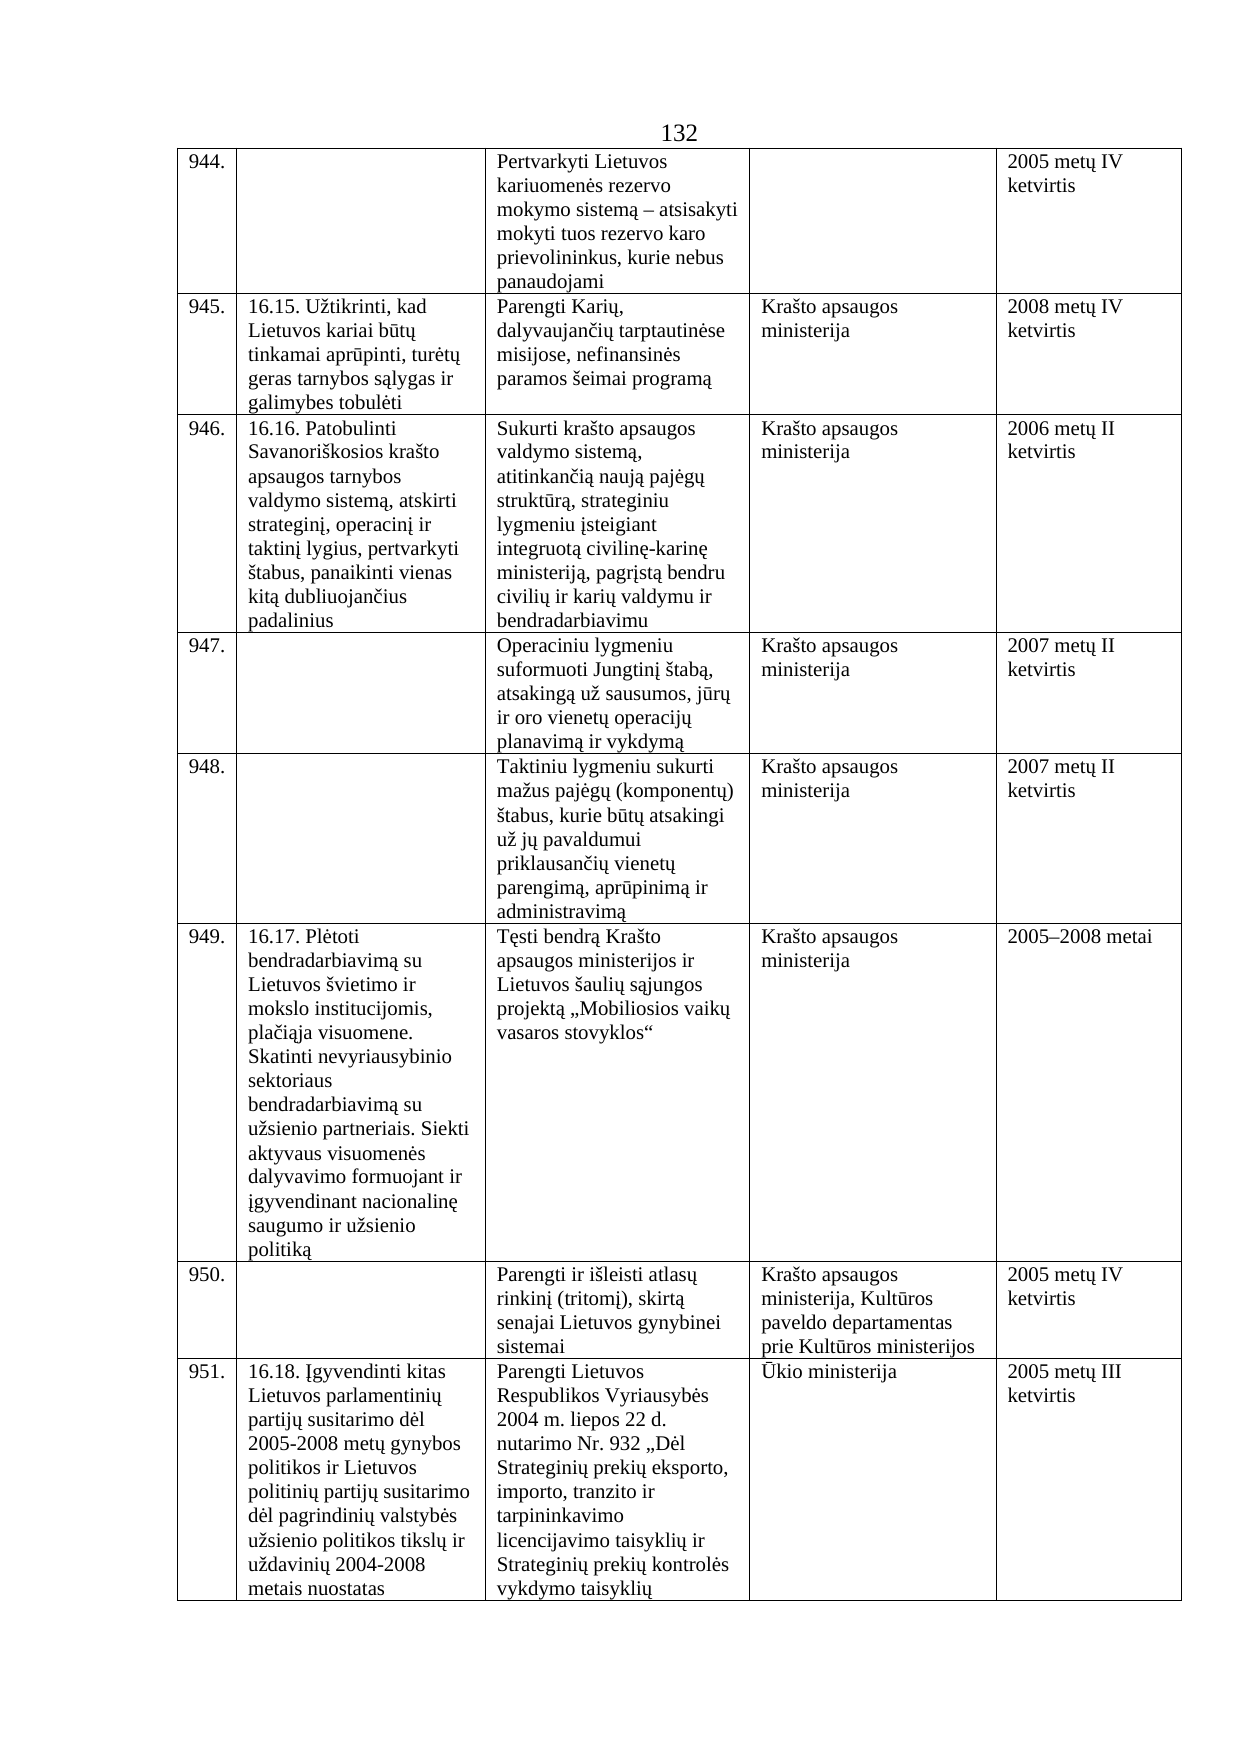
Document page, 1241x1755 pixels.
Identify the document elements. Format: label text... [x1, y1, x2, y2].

table_cell 2005 metų III ketvirtis [997, 1359, 1181, 1600]
table_cell 951. [178, 1359, 236, 1600]
table_cell Krašto apsaugos ministerija [750, 924, 996, 1261]
table_cell 944. [178, 149, 236, 293]
table_cell 2007 metų II ketvirtis [997, 633, 1181, 753]
table_cell 950. [178, 1262, 236, 1358]
table_cell 945. [178, 294, 236, 414]
table_cell Krašto apsaugos ministerija [750, 415, 996, 632]
table_cell 16.15. Užtikrinti, kad Lietuvos kariai būtų tinkamai aprūpinti, turėtų geras tarnybos sąlygas ir galimybes tobulėti [237, 294, 485, 414]
table_cell 2006 metų II ketvirtis [997, 415, 1181, 632]
table_cell [237, 149, 485, 293]
table_cell 16.18. Įgyvendinti kitas Lietuvos parlamentinių partijų susitarimo dėl 2005-2008 metų gynybos politikos ir Lietuvos politinių partijų susitarimo dėl pagrindinių valstybės užsienio politikos tikslų ir uždavinių 2004-2008 metais nuostatas [237, 1359, 485, 1600]
table_cell 946. [178, 415, 236, 632]
table_cell Parengti Karių, dalyvaujančių tarptautinėse misijose, nefinansinės paramos šeimai programą [486, 294, 749, 414]
table_cell Pertvarkyti Lietuvos kariuomenės rezervo mokymo sistemą – atsisakyti mokyti tuos rezervo karo prievolininkus, kurie nebus panaudojami [486, 149, 749, 293]
table_cell Ūkio ministerija [750, 1359, 996, 1600]
table_cell Krašto apsaugos ministerija [750, 754, 996, 923]
table_cell Krašto apsaugos ministerija [750, 633, 996, 753]
table_cell 2005 metų IV ketvirtis [997, 1262, 1181, 1358]
table_cell [237, 633, 485, 753]
table_cell Operaciniu lygmeniu suformuoti Jungtinį štabą, atsakingą už sausumos, jūrų ir oro vienetų operacijų planavimą ir vykdymą [486, 633, 749, 753]
table_cell 2005–2008 metai [997, 924, 1181, 1261]
table_cell Sukurti krašto apsaugos valdymo sistemą, atitinkančią naują pajėgų struktūrą, strateginiu lygmeniu įsteigiant integruotą civilinę-karinę ministeriją, pagrįstą bendru civilių ir karių valdymu ir bendradarbiavimu [486, 415, 749, 632]
table_cell Parengti ir išleisti atlasų rinkinį (tritomį), skirtą senajai Lietuvos gynybinei sistemai [486, 1262, 749, 1358]
table_cell Krašto apsaugos ministerija [750, 294, 996, 414]
table_cell Krašto apsaugos ministerija, Kultūros paveldo departamentas prie Kultūros ministerijos [750, 1262, 996, 1358]
table_cell Tęsti bendrą Krašto apsaugos ministerijos ir Lietuvos šaulių sąjungos projektą „Mobiliosios vaikų vasaros stovyklos“ [486, 924, 749, 1261]
table_cell 948. [178, 754, 236, 923]
table_cell 2007 metų II ketvirtis [997, 754, 1181, 923]
table_cell [237, 754, 485, 923]
table_cell 2005 metų IV ketvirtis [997, 149, 1181, 293]
table_cell 949. [178, 924, 236, 1261]
table_cell Taktiniu lygmeniu sukurti mažus pajėgų (komponentų) štabus, kurie būtų atsakingi už jų pavaldumui priklausančių vienetų parengimą, aprūpinimą ir administravimą [486, 754, 749, 923]
table_cell 16.17. Plėtoti bendradarbiavimą su Lietuvos švietimo ir mokslo institucijomis, plačiąja visuomene. Skatinti nevyriausybinio sektoriaus bendradarbiavimą su užsienio partneriais. Siekti aktyvaus visuomenės dalyvavimo formuojant ir įgyvendinant nacionalinę saugumo ir užsienio politiką [237, 924, 485, 1261]
table_cell 16.16. Patobulinti Savanoriškosios krašto apsaugos tarnybos valdymo sistemą, atskirti strateginį, operacinį ir taktinį lygius, pertvarkyti štabus, panaikinti vienas kitą dubliuojančius padalinius [237, 415, 485, 632]
table_cell 947. [178, 633, 236, 753]
table_cell 2008 metų IV ketvirtis [997, 294, 1181, 414]
table_cell [750, 149, 996, 293]
table_cell [237, 1262, 485, 1358]
table_cell Parengti Lietuvos Respublikos Vyriausybės 2004 m. liepos 22 d. nutarimo Nr. 932 „Dėl Strateginių prekių eksporto, importo, tranzito ir tarpininkavimo licencijavimo taisyklių ir Strateginių prekių kontrolės vykdymo taisyklių [486, 1359, 749, 1600]
